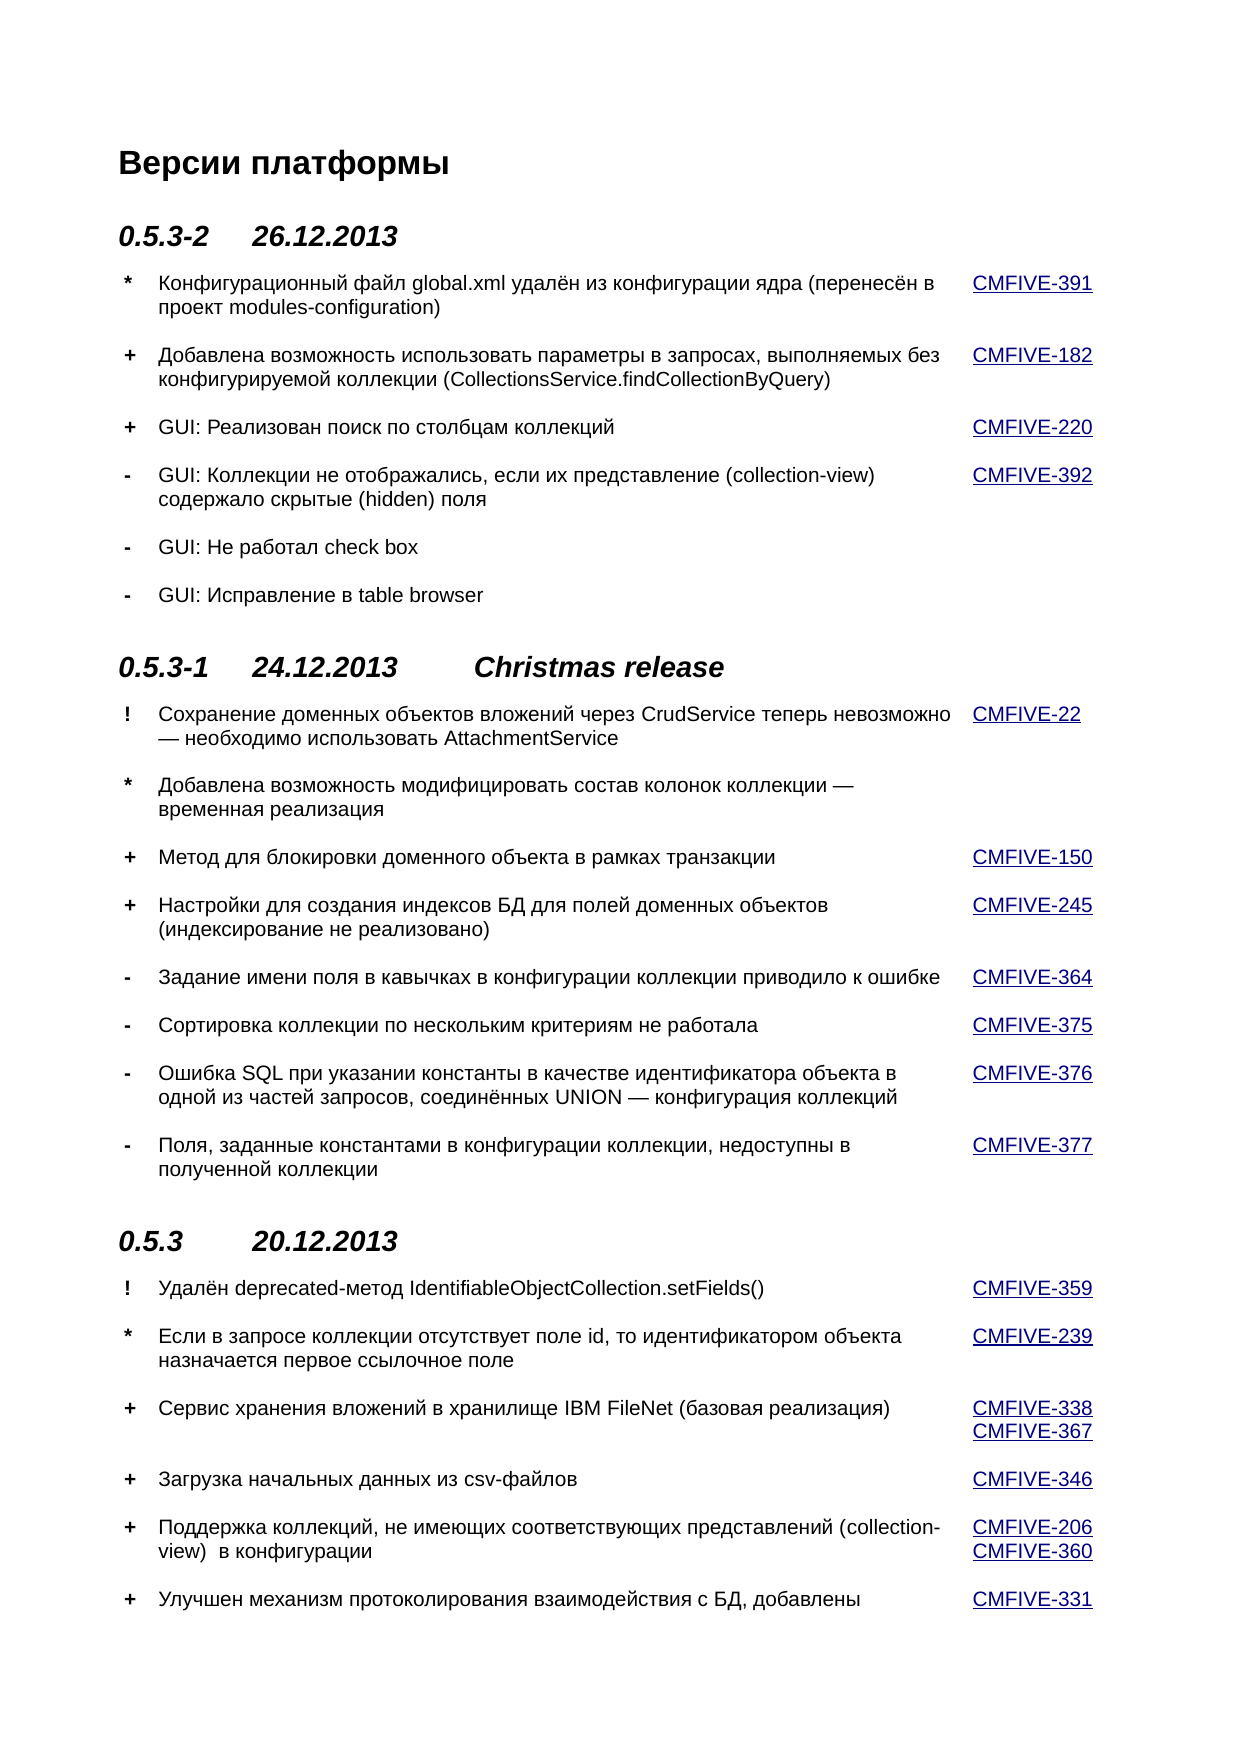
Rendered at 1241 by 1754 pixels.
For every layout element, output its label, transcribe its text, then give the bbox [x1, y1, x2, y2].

table_cell + [118, 337, 152, 409]
subtitle 0.5.3 20.12.2013 [118, 1224, 1122, 1257]
table_cell Сортировка коллекции по нескольким критериям не работала [153, 1007, 966, 1055]
table_header CMFIVE-359 [966, 1270, 1123, 1318]
table_cell Добавлена возможность использовать параметры в запросах, выполняемых без конфигурируемой коллекции (CollectionsService.findCollectionByQuery) [153, 337, 966, 409]
table_cell - [118, 1055, 152, 1127]
table_cell CMFIVE-220 [966, 409, 1123, 457]
table_cell - [118, 1127, 152, 1199]
table_cell Поля, заданные константами в конфигурации коллекции, недоступны в полученной коллекции [153, 1127, 966, 1199]
table_cell [966, 768, 1123, 839]
table_cell + [118, 1390, 152, 1462]
table_cell GUI: Исправление в table browser [153, 577, 966, 625]
table_header CMFIVE-391 [966, 265, 1123, 337]
table_cell CMFIVE-150 [966, 840, 1123, 887]
table_cell - [118, 577, 152, 625]
table_header Сохранение доменных объектов вложений через CrudService теперь невозможно — необходимо использовать AttachmentService [153, 696, 966, 768]
table_cell + [118, 1581, 152, 1629]
table_cell CMFIVE-376 [966, 1055, 1123, 1127]
table_cell Метод для блокировки доменного объекта в рамках транзакции [153, 840, 966, 887]
table_cell + [118, 840, 152, 887]
table_header CMFIVE-22 [966, 696, 1123, 768]
table_cell - [118, 457, 152, 529]
table_cell CMFIVE-239 [966, 1318, 1123, 1390]
table_cell Загрузка начальных данных из csv-файлов [153, 1462, 966, 1509]
table_cell CMFIVE-338 CMFIVE-367 [966, 1390, 1123, 1462]
table_cell CMFIVE-377 [966, 1127, 1123, 1199]
table_cell Добавлена возможность модифицировать состав колонок коллекции — временная реализация [153, 768, 966, 839]
table_cell Если в запросе коллекции отсутствует поле id, то идентификатором объекта назначается первое ссылочное поле [153, 1318, 966, 1390]
table_cell GUI: Реализован поиск по столбцам коллекций [153, 409, 966, 457]
table_cell CMFIVE-346 [966, 1462, 1123, 1509]
table_cell [966, 577, 1123, 625]
table_cell Сервис хранения вложений в хранилище IBM FileNet (базовая реализация) [153, 1390, 966, 1462]
table_header * [118, 265, 152, 337]
table_header Удалён deprecated-метод IdentifiableObjectCollection.setFields() [153, 1270, 966, 1318]
table_cell Ошибка SQL при указании константы в качестве идентификатора объекта в одной из частей запросов, соединённых UNION — конфигурация коллекций [153, 1055, 966, 1127]
table_cell + [118, 1462, 152, 1509]
table_cell CMFIVE-364 [966, 959, 1123, 1007]
table_cell GUI: Не работал check box [153, 529, 966, 577]
subtitle Версии платформы [118, 143, 1122, 182]
table_cell CMFIVE-206 CMFIVE-360 [966, 1510, 1123, 1581]
table_cell CMFIVE-375 [966, 1007, 1123, 1055]
subtitle 0.5.3-2 26.12.2013 [118, 219, 1122, 253]
table_cell + [118, 1510, 152, 1581]
table_cell - [118, 959, 152, 1007]
table_cell Улучшен механизм протоколирования взаимодействия с БД, добавлены [153, 1581, 966, 1629]
table_cell GUI: Коллекции не отображались, если их представление (collection-view) содержало скрытые (hidden) поля [153, 457, 966, 529]
table_cell [966, 529, 1123, 577]
table_cell CMFIVE-331 [966, 1581, 1123, 1629]
table_cell * [118, 1318, 152, 1390]
table_cell Поддержка коллекций, не имеющих соответствующих представлений (collection-view) в конфигурации [153, 1510, 966, 1581]
table_cell * [118, 768, 152, 839]
table_header ! [118, 1270, 152, 1318]
table_cell CMFIVE-245 [966, 888, 1123, 959]
table_cell CMFIVE-392 [966, 457, 1123, 529]
table_cell - [118, 1007, 152, 1055]
table_cell Задание имени поля в кавычках в конфигурации коллекции приводило к ошибке [153, 959, 966, 1007]
subtitle 0.5.3-1 24.12.2013 Christmas release [118, 650, 1122, 683]
table_cell + [118, 409, 152, 457]
table_header ! [118, 696, 152, 768]
table_cell Настройки для создания индексов БД для полей доменных объектов (индексирование не реализовано) [153, 888, 966, 959]
table_cell CMFIVE-182 [966, 337, 1123, 409]
table_header Конфигурационный файл global.xml удалён из конфигурации ядра (перенесён в проект modules-configuration) [153, 265, 966, 337]
table_cell + [118, 888, 152, 959]
table_cell - [118, 529, 152, 577]
